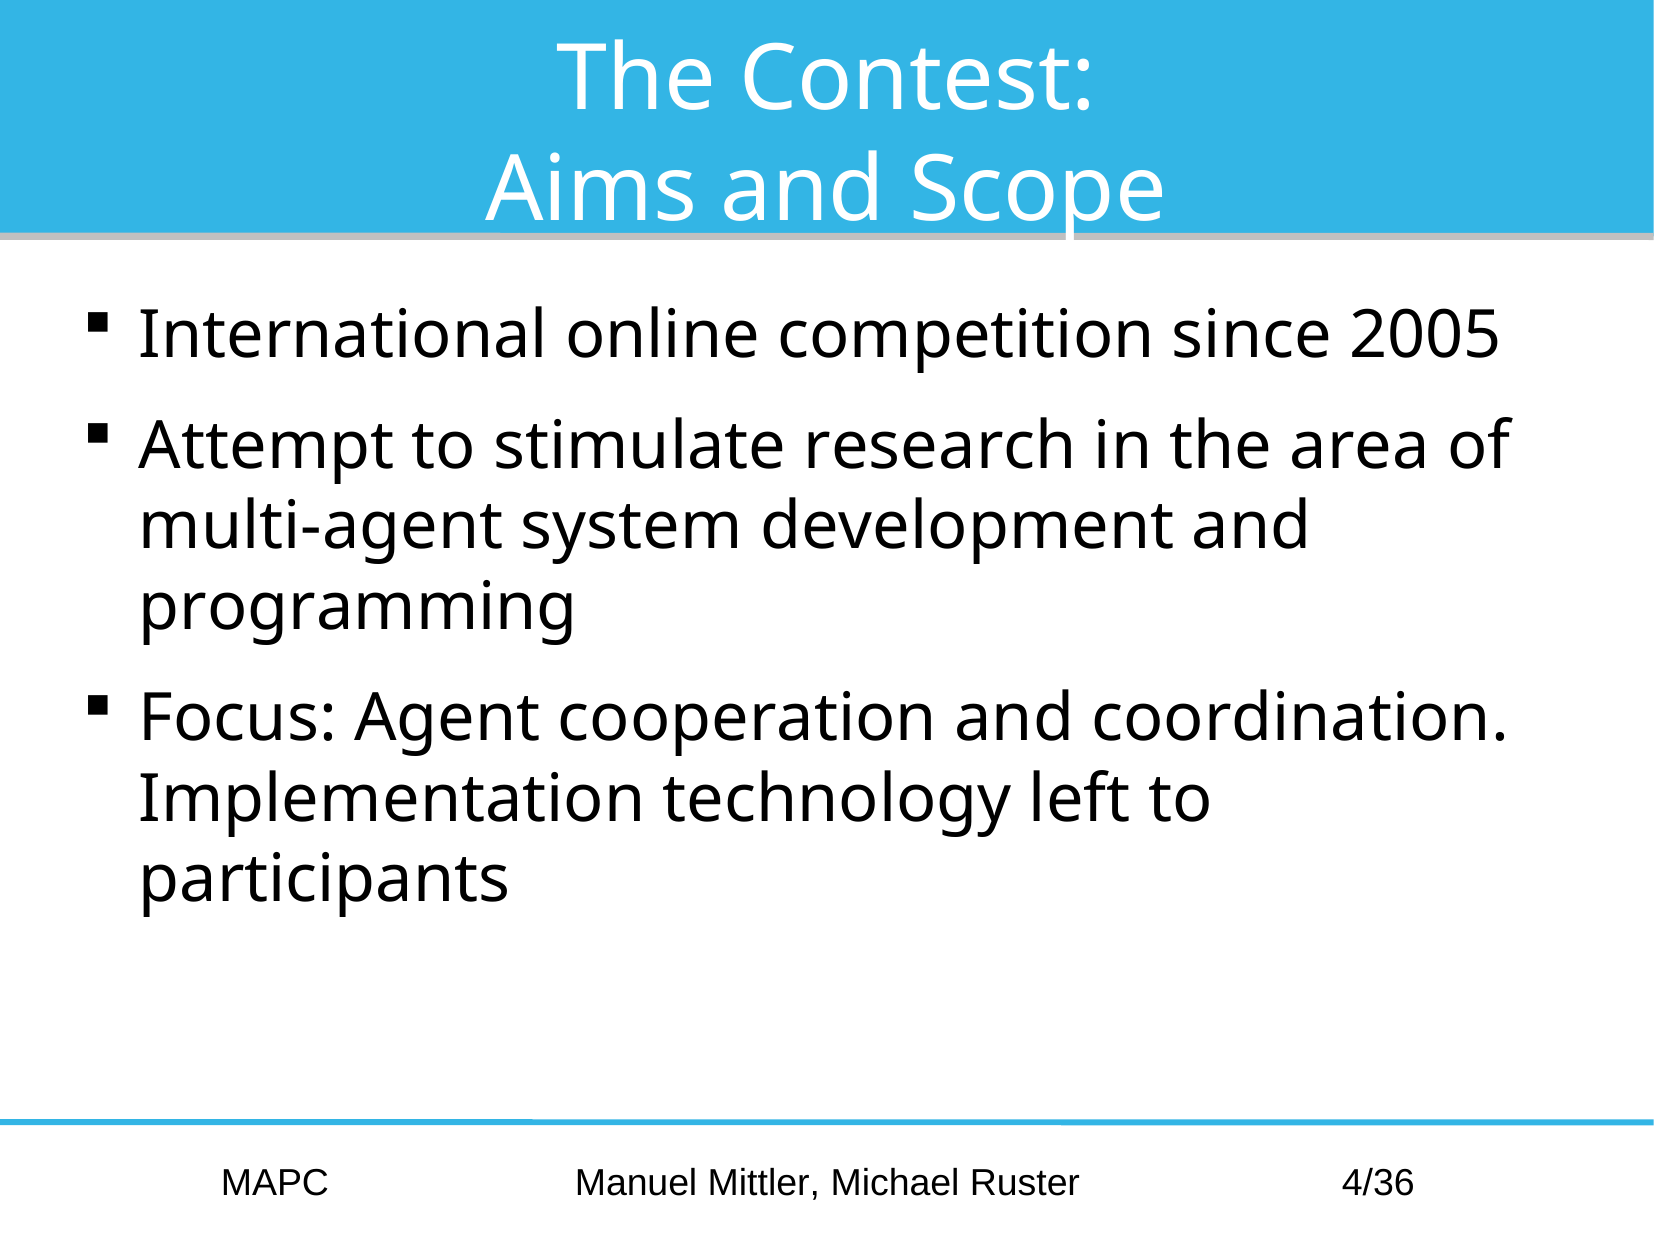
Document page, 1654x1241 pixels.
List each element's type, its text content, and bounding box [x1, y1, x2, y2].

list International online competition since 2005 Attempt to stimulate research in the area of multi-agent system development and programming Focus: Agent cooperation and coordination. Implementation technology left to participants [82, 290, 1571, 1109]
title The Contest: Aims and Scope [82, 49, 1571, 207]
